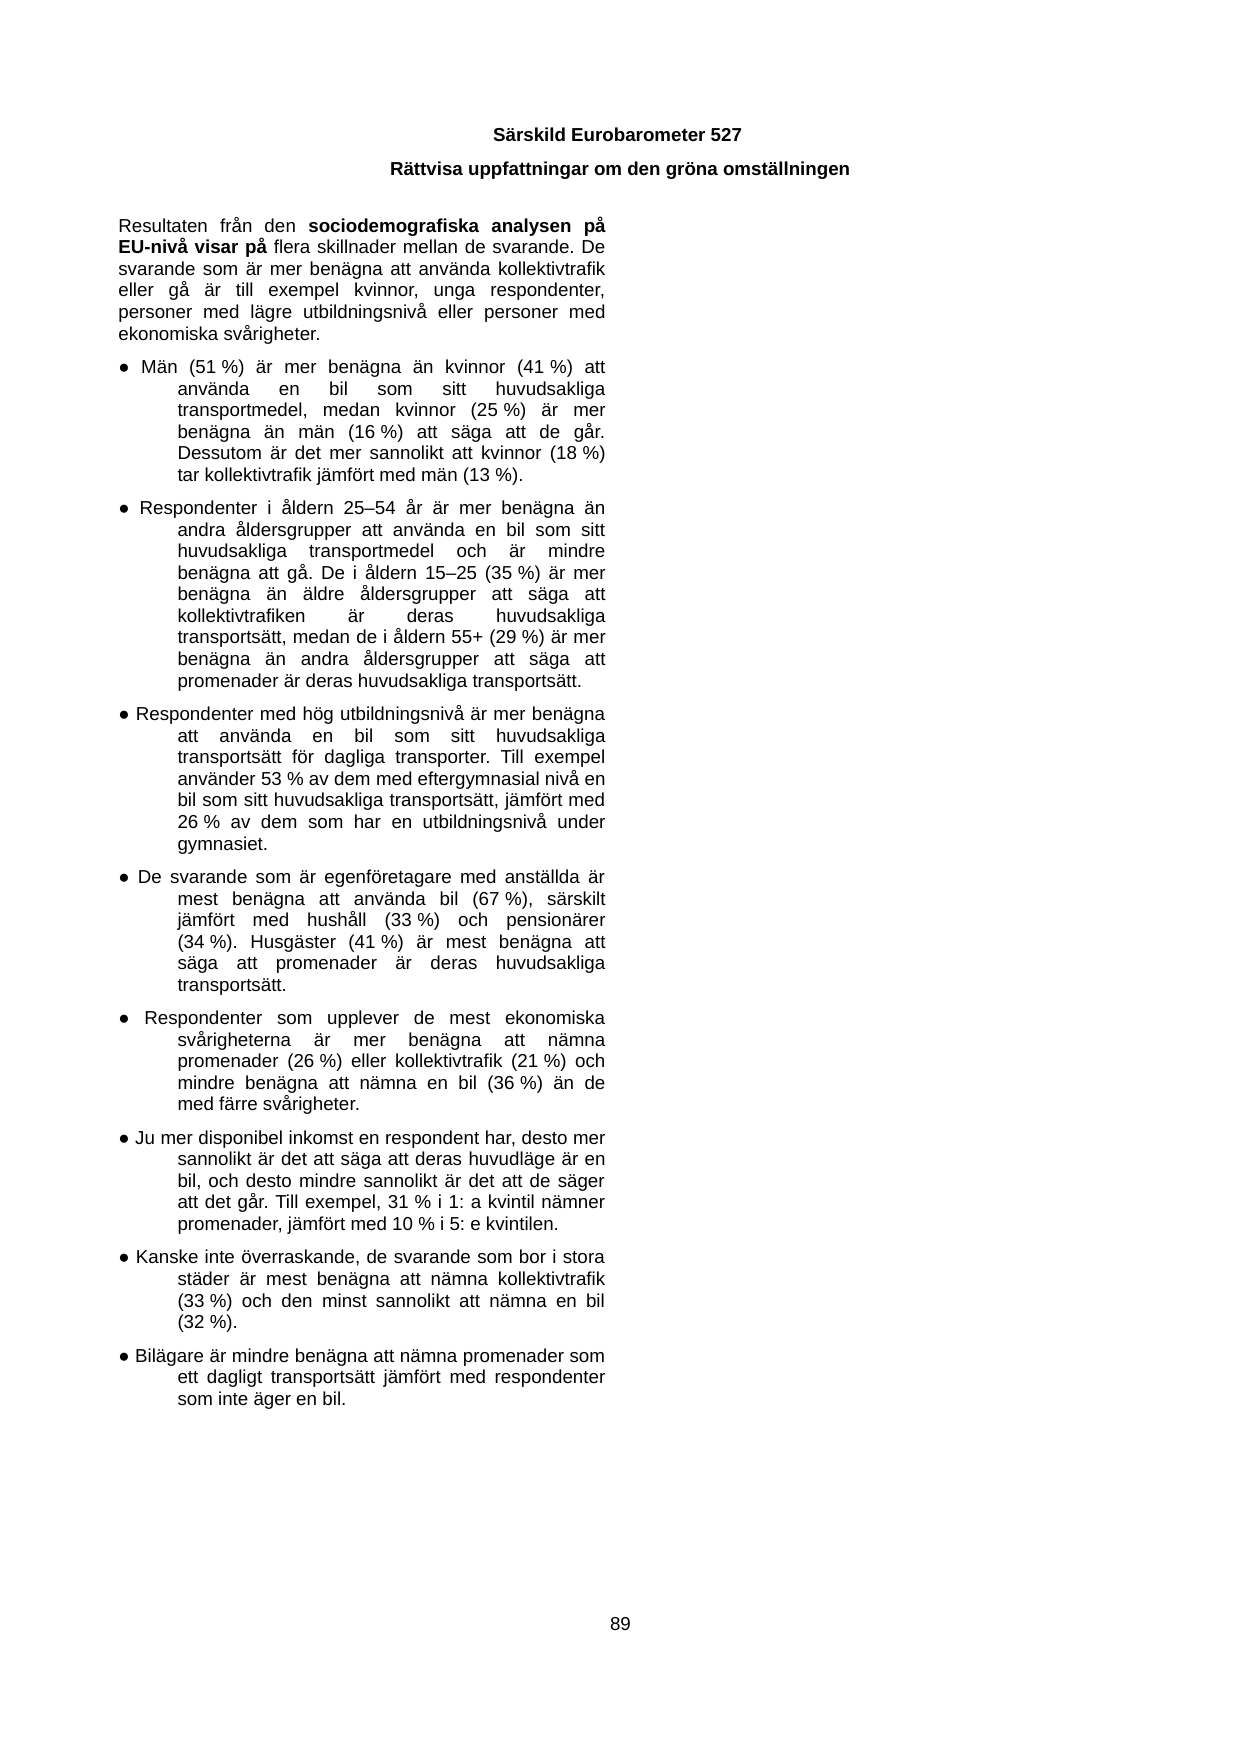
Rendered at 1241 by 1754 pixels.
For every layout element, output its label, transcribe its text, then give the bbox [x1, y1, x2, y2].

text ● De svarande som är egenföretagare med anställda är mest benägna att använda bil (67 %), särskilt jämfört med hushåll (33 %) och pensionärer (34 %). Husgäster (41 %) är mest benägna att säga att promenader är deras huvudsakliga transportsätt. [118, 866, 605, 995]
text ● Respondenter i åldern 25–54 år är mer benägna än andra åldersgrupper att använda en bil som sitt huvudsakliga transportmedel och är mindre benägna att gå. De i åldern 15–25 (35 %) är mer benägna än äldre åldersgrupper att säga att kollektivtrafiken är deras huvudsakliga transportsätt, medan de i åldern 55+ (29 %) är mer benägna än andra åldersgrupper att säga att promenader är deras huvudsakliga transportsätt. [118, 497, 605, 691]
text ● Ju mer disponibel inkomst en respondent har, desto mer sannolikt är det att säga att deras huvudläge är en bil, och desto mindre sannolikt är det att de säger att det går. Till exempel, 31 % i 1: a kvintil nämner promenader, jämfört med 10 % i 5: e kvintilen. [118, 1127, 605, 1234]
text ● Bilägare är mindre benägna att nämna promenader som ett dagligt transportsätt jämfört med respondenter som inte äger en bil. [118, 1344, 605, 1409]
text ● Män (51 %) är mer benägna än kvinnor (41 %) att använda en bil som sitt huvudsakliga transportmedel, medan kvinnor (25 %) är mer benägna än män (16 %) att säga att de går. Dessutom är det mer sannolikt att kvinnor (18 %) tar kollektivtrafik jämfört med män (13 %). [118, 356, 605, 485]
text ● Respondenter med hög utbildningsnivå är mer benägna att använda en bil som sitt huvudsakliga transportsätt för dagliga transporter. Till exempel använder 53 % av dem med eftergymnasial nivå en bil som sitt huvudsakliga transportsätt, jämfört med 26 % av dem som har en utbildningsnivå under gymnasiet. [118, 703, 605, 854]
text ● Kanske inte överraskande, de svarande som bor i stora städer är mest benägna att nämna kollektivtrafik (33 %) och den minst sannolikt att nämna en bil (32 %). [118, 1246, 605, 1333]
text Resultaten från den sociodemografiska analysen på EU-nivå visar på flera skillnader mellan de svarande. De svarande som är mer benägna att använda kollektivtrafik eller gå är till exempel kvinnor, unga respondenter, personer med lägre utbildningsnivå eller personer med ekonomiska svårigheter. [118, 214, 605, 344]
text ● Respondenter som upplever de mest ekonomiska svårigheterna är mer benägna att nämna promenader (26 %) eller kollektivtrafik (21 %) och mindre benägna att nämna en bil (36 %) än de med färre svårigheter. [118, 1007, 605, 1115]
